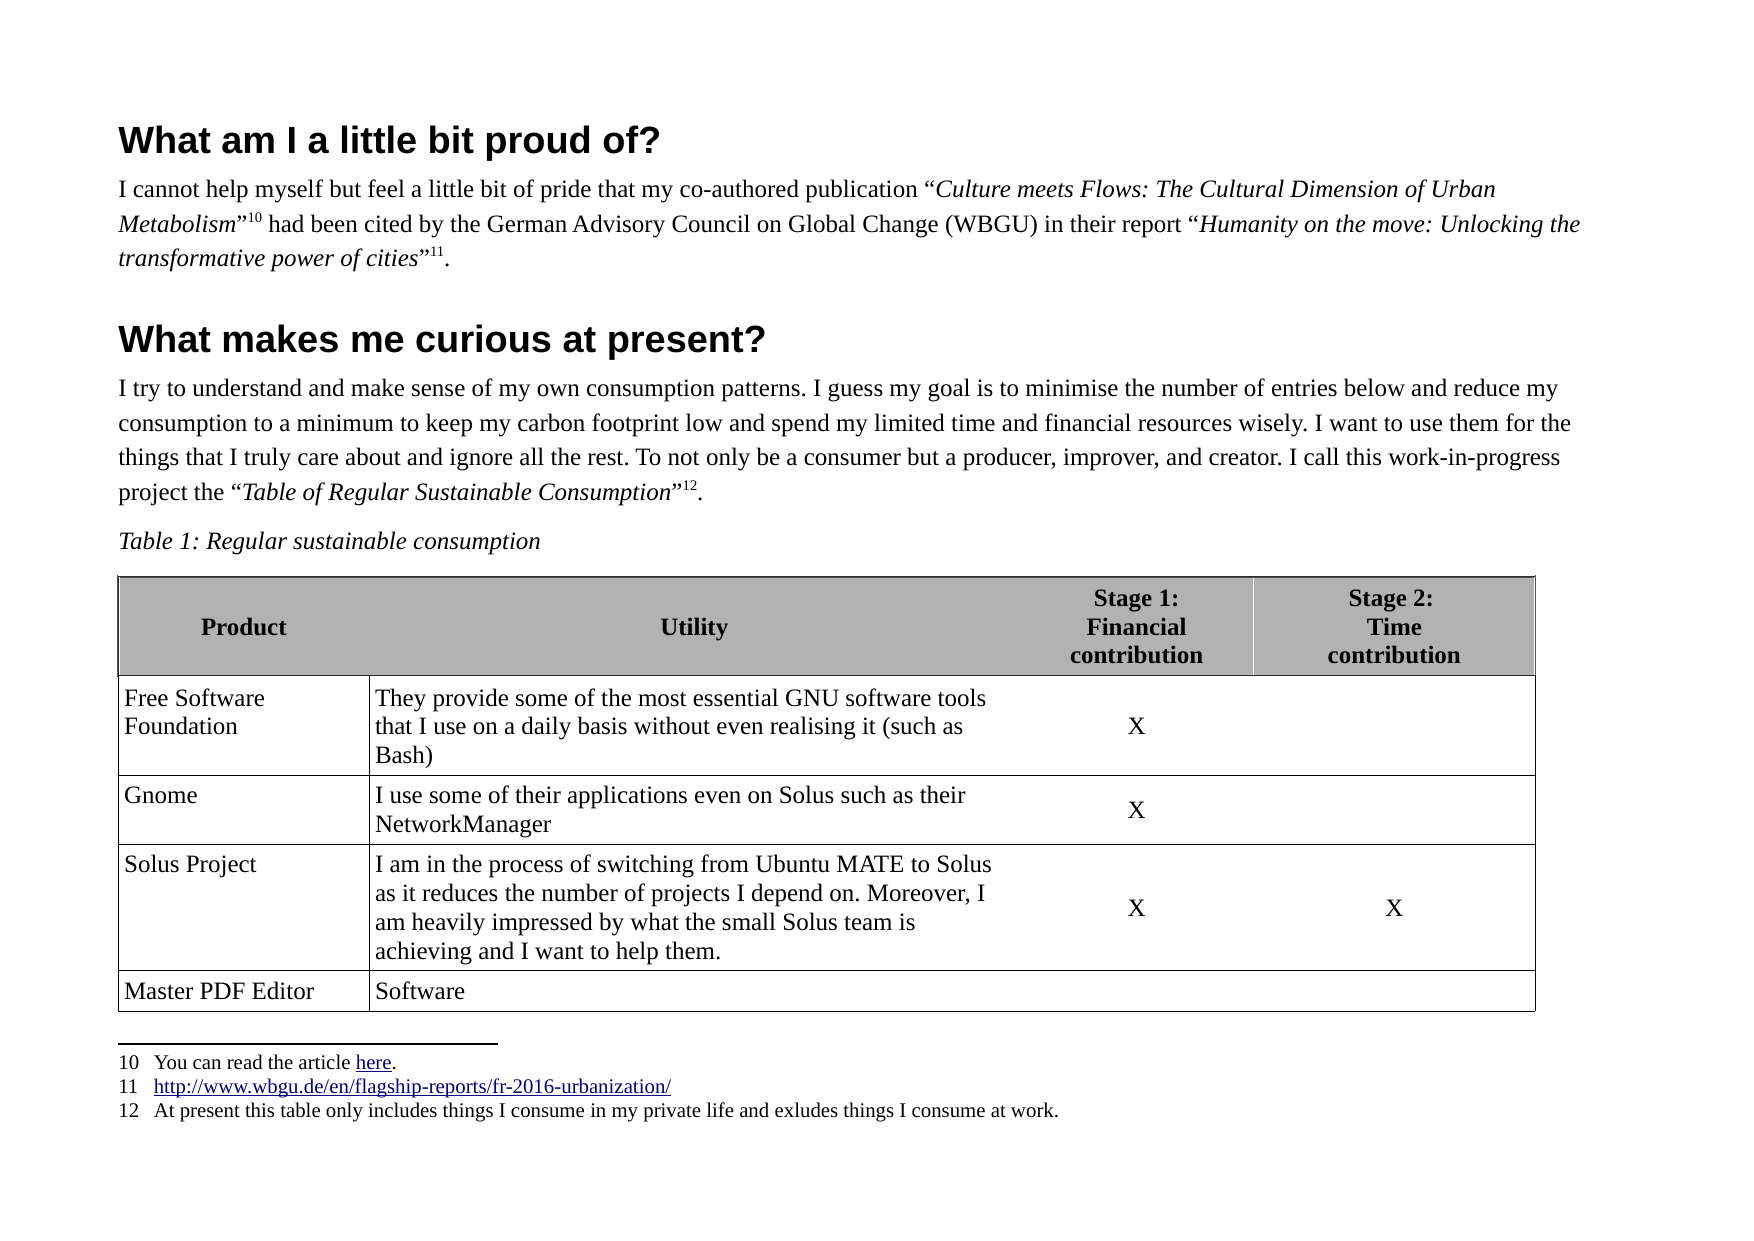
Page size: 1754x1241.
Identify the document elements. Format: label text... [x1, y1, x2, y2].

table_cell Master PDF Editor [119, 971, 369, 1011]
text http://www.wbgu.de/en/flagship-reports/fr-2016-urbanization/ [118, 1074, 1636, 1098]
table_cell Software [370, 971, 1019, 1011]
subtitle What makes me curious at present? [118, 317, 1636, 361]
table_header Stage 2: Time contribution [1254, 578, 1534, 675]
table_cell Gnome [119, 776, 369, 844]
text Table 1: Regular sustainable consumption [118, 526, 1636, 555]
text At present this table only includes things I consume in my private life and exludes things I consume at work. [118, 1098, 1636, 1122]
table_header Product [120, 578, 369, 675]
table_cell [1254, 677, 1535, 774]
table_header Stage 1: Financial contribution [1019, 578, 1253, 675]
table_cell [1254, 776, 1535, 844]
table_header Utility [369, 578, 1019, 675]
table_cell X [1019, 845, 1253, 970]
table_cell I use some of their applications even on Solus such as their NetworkManager [370, 776, 1019, 844]
table_cell [1019, 971, 1253, 1011]
table_cell They provide some of the most essential GNU software tools that I use on a daily basis without even realising it (such as Bash) [370, 677, 1019, 774]
table_cell X [1019, 677, 1253, 774]
table_cell X [1019, 776, 1253, 844]
text I try to understand and make sense of my own consumption patterns. I guess my goal is to minimise the number of entries below and reduce my consumption to a minimum to keep my carbon footprint low and spend my limited time and financial resources wisely. I want to use them for the things that I truly care about and ignore all the rest. To not only be a consumer but a producer, improver, and creator. I call this work-in-progress project the “Table of Regular Sustainable Consumption”. [118, 373, 1636, 506]
table_cell Solus Project [119, 845, 369, 970]
text You can read the article here. [118, 1050, 1636, 1074]
text I cannot help myself but feel a little bit of pride that my co-authored publication “Culture meets Flows: The Cultural Dimension of Urban Metabolism” had been cited by the German Advisory Council on Global Change (WBGU) in their report “Humanity on the move: Unlocking the transformative power of cities”. [118, 174, 1636, 272]
table_cell Free Software Foundation [119, 677, 369, 774]
table_cell [1254, 971, 1535, 1011]
subtitle What am I a little bit proud of? [118, 118, 1636, 162]
table_cell X [1254, 845, 1535, 970]
table_cell I am in the process of switching from Ubuntu MATE to Solus as it reduces the number of projects I depend on. Moreover, I am heavily impressed by what the small Solus team is achieving and I want to help them. [370, 845, 1019, 970]
